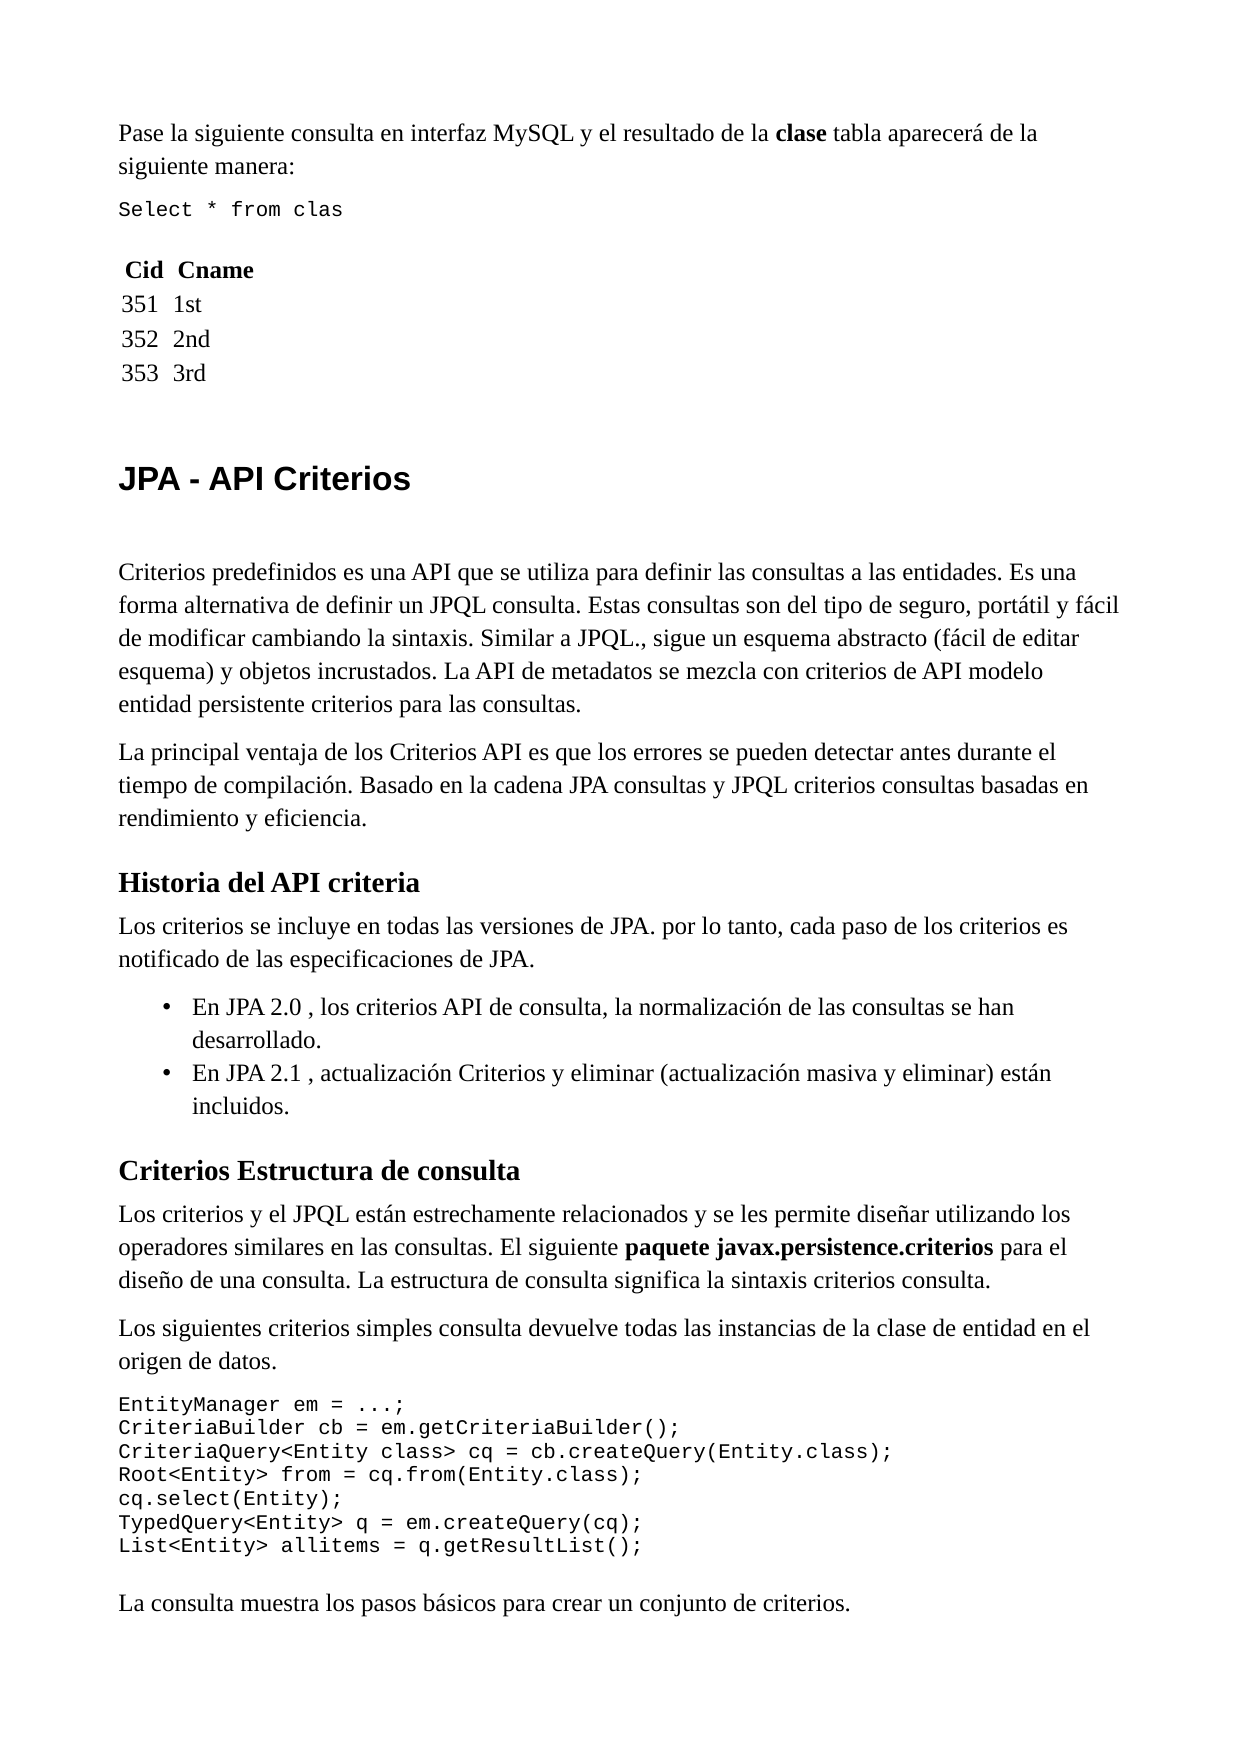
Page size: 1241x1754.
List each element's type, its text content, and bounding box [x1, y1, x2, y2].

list En JPA 2.1 , actualización Criterios y eliminar (actualización masiva y eliminar) están incluidos. [162, 1058, 1122, 1120]
list En JPA 2.0 , los criterios API de consulta, la normalización de las consultas se han desarrollado. [162, 992, 1122, 1054]
text CriteriaQuery<Entity class> cq = cb.createQuery(Entity.class); [118, 1441, 1122, 1464]
text Los criterios y el JPQL están estrechamente relacionados y se les permite diseñar utilizando los operadores similares en las consultas. El siguiente paquete javax.persistence.criterios para el diseño de una consulta. La estructura de consulta significa la sintaxis criterios consulta. [118, 1199, 1122, 1294]
subtitle JPA - API Criterios [118, 459, 1122, 497]
text Pase la siguiente consulta en interfaz MySQL y el resultado de la clase tabla aparecerá de la siguiente manera: [118, 118, 1122, 180]
text Select * from clas [118, 199, 1122, 222]
table_cell 3rd [170, 356, 262, 390]
text cq.select(Entity); [118, 1488, 1122, 1512]
text Los criterios se incluye en todas las versiones de JPA. por lo tanto, cada paso de los criterios es notificado de las especificaciones de JPA. [118, 911, 1122, 973]
text La principal ventaja de los Criterios API es que los errores se pueden detectar antes durante el tiempo de compilación. Basado en la cadena JPA consultas y JPQL criterios consultas basadas en rendimiento y eficiencia. [118, 737, 1122, 832]
text Los siguientes criterios simples consulta devuelve todas las instancias de la clase de entidad en el origen de datos. [118, 1313, 1122, 1375]
text CriteriaBuilder cb = em.getCriteriaBuilder(); [118, 1417, 1122, 1441]
table_header Cname [170, 252, 262, 286]
text La consulta muestra los pasos básicos para crear un conjunto de criterios. [118, 1588, 1122, 1617]
subtitle Criterios Estructura de consulta [118, 1153, 1122, 1187]
text Criterios predefinidos es una API que se utiliza para definir las consultas a las entidades. Es una forma alternativa de definir un JPQL consulta. Estas consultas son del tipo de seguro, portátil y fácil de modificar cambiando la sintaxis. Similar a JPQL., sigue un esquema abstracto (fácil de editar esquema) y objetos incrustados. La API de metadatos se mezcla con criterios de API modelo entidad persistente criterios para las consultas. [118, 557, 1122, 718]
table_cell 1st [170, 286, 262, 321]
subtitle Historia del API criteria [118, 865, 1122, 899]
text EntityManager em = ...; [118, 1393, 1122, 1417]
table_cell 352 [118, 321, 170, 356]
table_cell 351 [118, 286, 170, 321]
text TypedQuery<Entity> q = em.createQuery(cq); [118, 1512, 1122, 1535]
table_cell 353 [118, 356, 170, 390]
text Root<Entity> from = cq.from(Entity.class); [118, 1464, 1122, 1488]
table_header Cid [118, 252, 170, 286]
table_cell 2nd [170, 321, 262, 356]
text List<Entity> allitems = q.getResultList(); [118, 1535, 1122, 1559]
